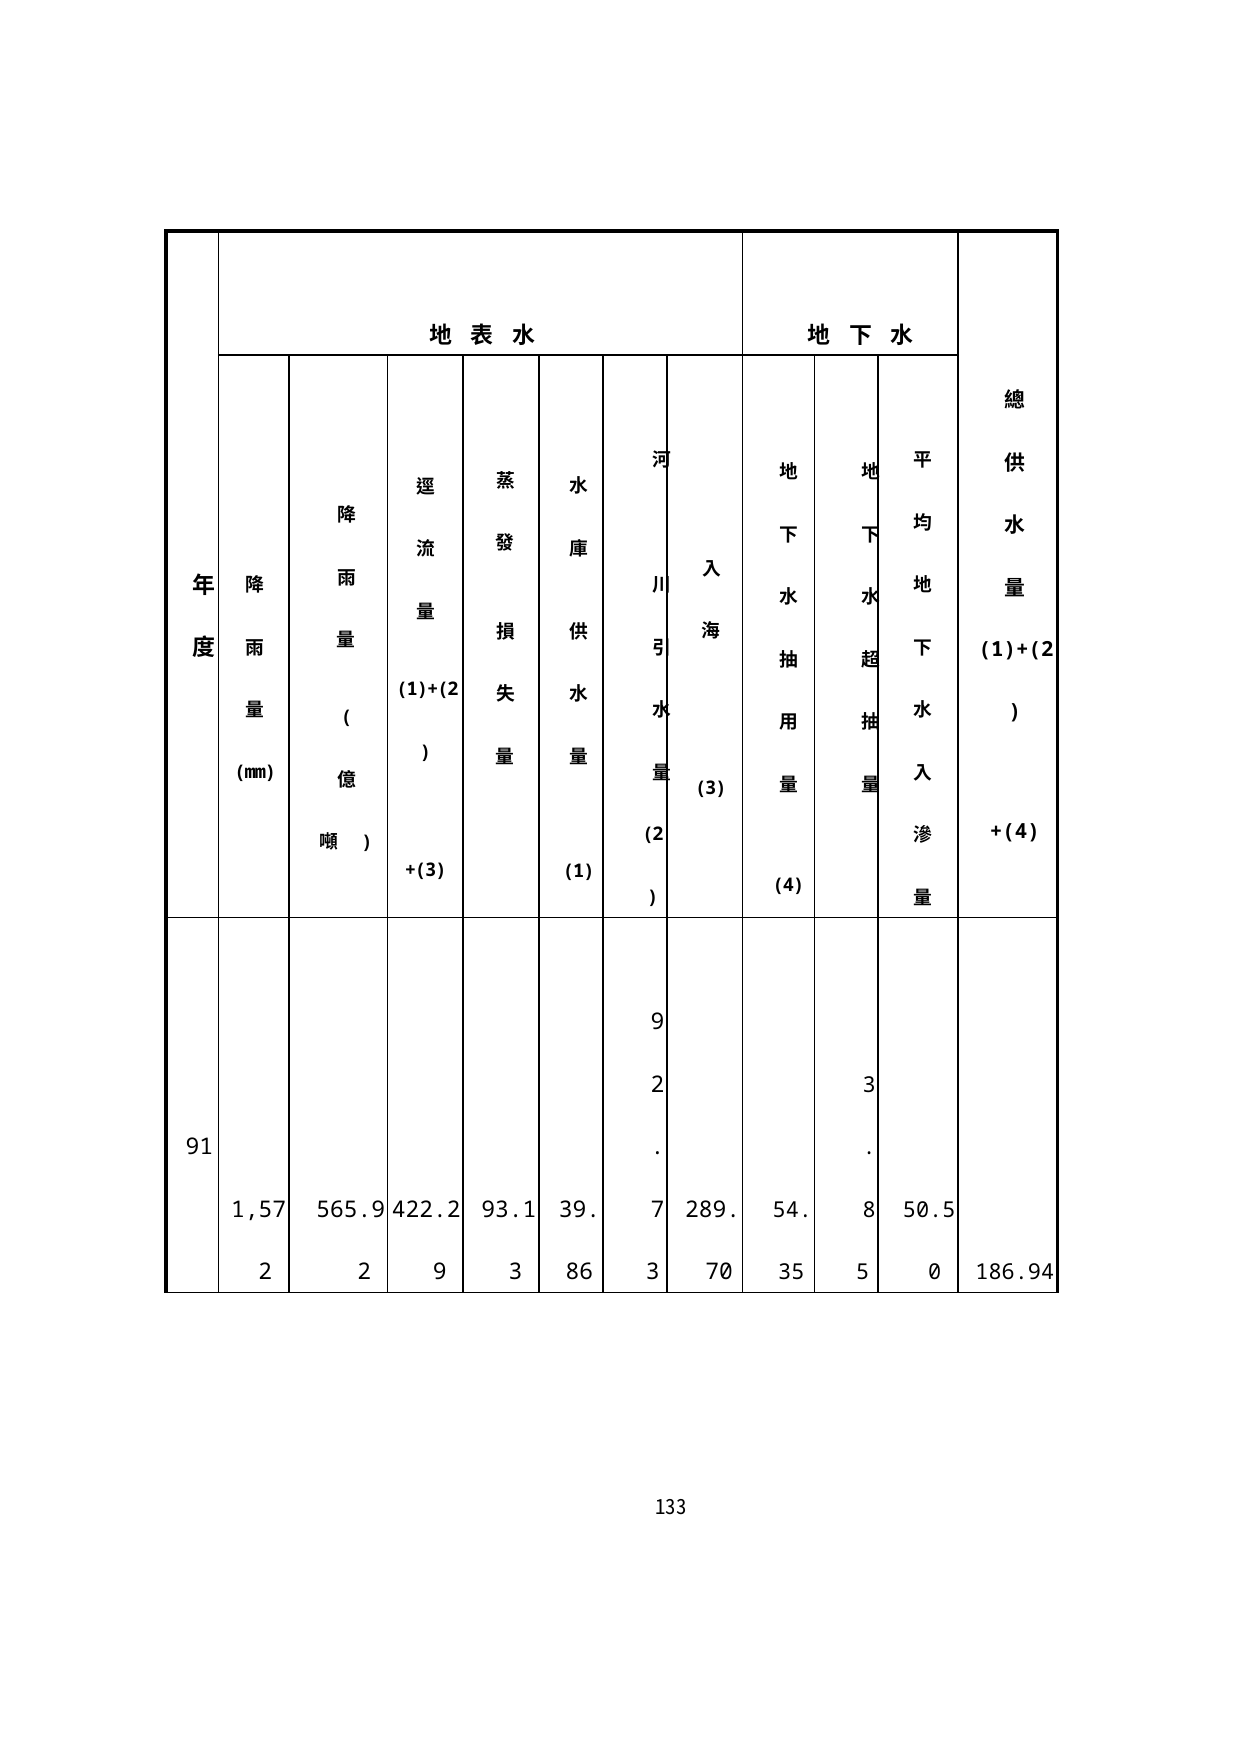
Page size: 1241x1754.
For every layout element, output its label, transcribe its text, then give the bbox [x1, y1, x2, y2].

table_cell 1,572 [219, 918, 288, 1292]
table_cell 降雨量 (億噸) [290, 356, 387, 917]
table_cell 入海 (3) [668, 356, 742, 917]
table_cell 蒸 發 損失量 [464, 356, 538, 917]
table_cell 水 庫 供水量 (1) [540, 356, 602, 917]
table_cell 50.50 [879, 918, 957, 1292]
table_cell 平均地下水入滲量 [879, 356, 957, 917]
table_cell 逕流量 (1)+(2) +(3) [388, 356, 462, 917]
table_header 地表水 [219, 233, 742, 354]
table_cell 39.86 [540, 918, 602, 1292]
table_cell 54.35 [743, 918, 814, 1292]
table_cell 422.29 [388, 918, 462, 1292]
table_cell 地下水抽用量 (4) [743, 356, 814, 917]
table_cell 565.92 [290, 918, 387, 1292]
table_cell 3.85 [815, 918, 877, 1292]
table_cell 186.94 [959, 918, 1056, 1292]
table_cell 92.73 [604, 918, 666, 1292]
table_cell 地下水超抽量 [815, 356, 877, 917]
table_cell 91 [168, 918, 218, 1292]
table_cell 河 川 引水量 (2) [604, 356, 666, 917]
table_header 總供水量(1)+(2) +(4) [959, 233, 1056, 917]
table_cell 289.70 [668, 918, 742, 1292]
table_header 地下水 [743, 233, 957, 354]
table_header 年度 [168, 233, 218, 917]
table_cell 93.13 [464, 918, 538, 1292]
table_cell 降雨量(mm) [219, 356, 288, 917]
